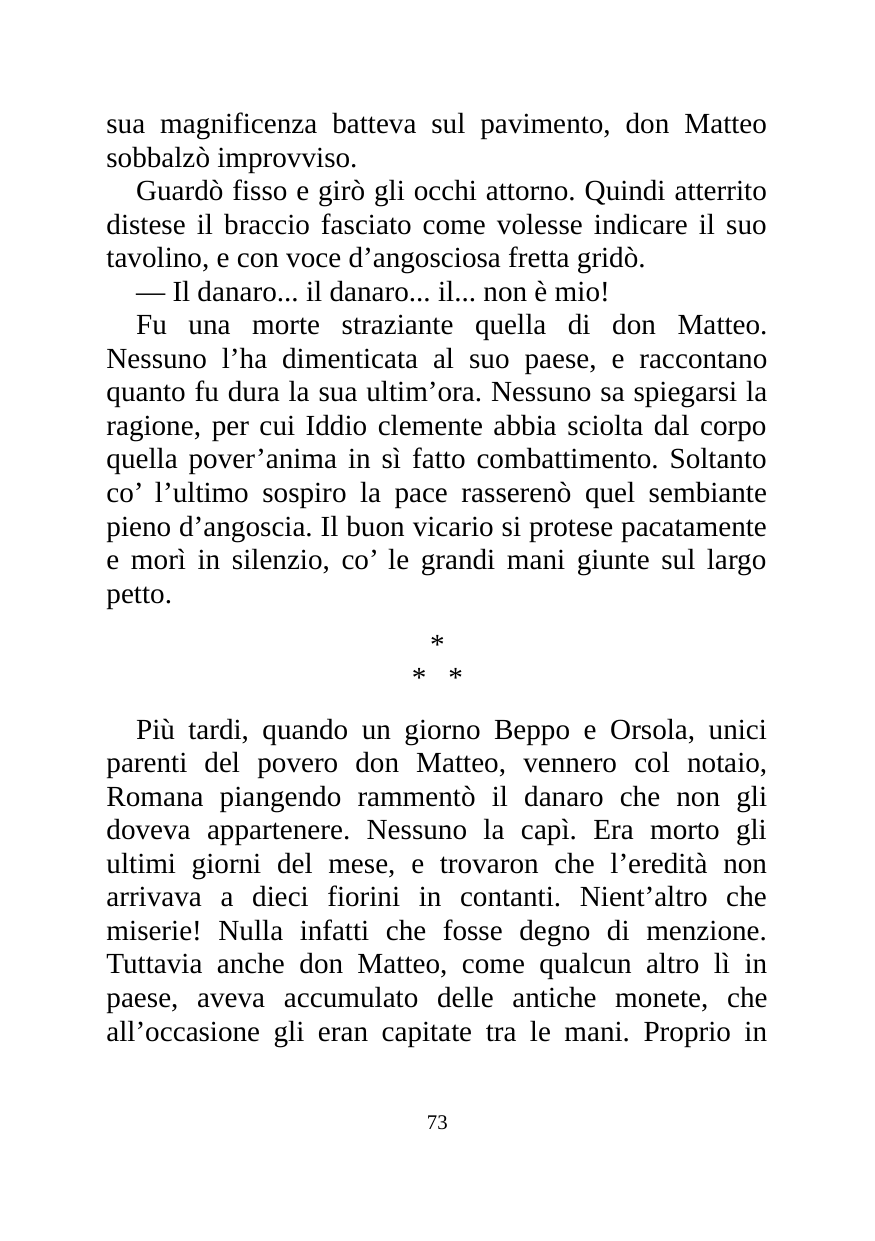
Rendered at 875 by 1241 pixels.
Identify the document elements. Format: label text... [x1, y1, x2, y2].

text Guardò fisso e girò gli occhi attorno. Quindi atterrito distese il braccio fasciato come volesse indicare il suo tavolino, e con voce d’angosciosa fretta gridò. [106, 173, 768, 274]
text * * * [106, 627, 768, 694]
text — Il danaro... il danaro... il... non è mio! [106, 274, 768, 307]
text Fu una morte straziante quella di don Matteo. Nessuno l’ha dimenticata al suo paese, e raccontano quanto fu dura la sua ultim’ora. Nessuno sa spiegarsi la ragione, per cui Iddio clemente abbia sciolta dal corpo quella pover’anima in sì fatto combattimento. Soltanto co’ l’ultimo sospiro la pace rasserenò quel sembiante pieno d’angoscia. Il buon vicario si protese pacatamente e morì in silenzio, co’ le grandi mani giunte sul largo petto. [106, 307, 768, 609]
text Più tardi, quando un giorno Beppo e Orsola, unici parenti del povero don Matteo, vennero col notaio, Romana piangendo rammentò il danaro che non gli doveva appartenere. Nessuno la capì. Era morto gli ultimi giorni del mese, e trovaron che l’eredità non arrivava a dieci fiorini in contanti. Nient’altro che miserie! Nulla infatti che fosse degno di menzione. Tuttavia anche don Matteo, come qualcun altro lì in paese, aveva accumulato delle antiche monete, che all’occasione gli eran capitate tra le mani. Proprio in [106, 712, 768, 1047]
text sua magnificenza batteva sul pavimento, don Matteo sobbalzò improvviso. [106, 106, 768, 173]
